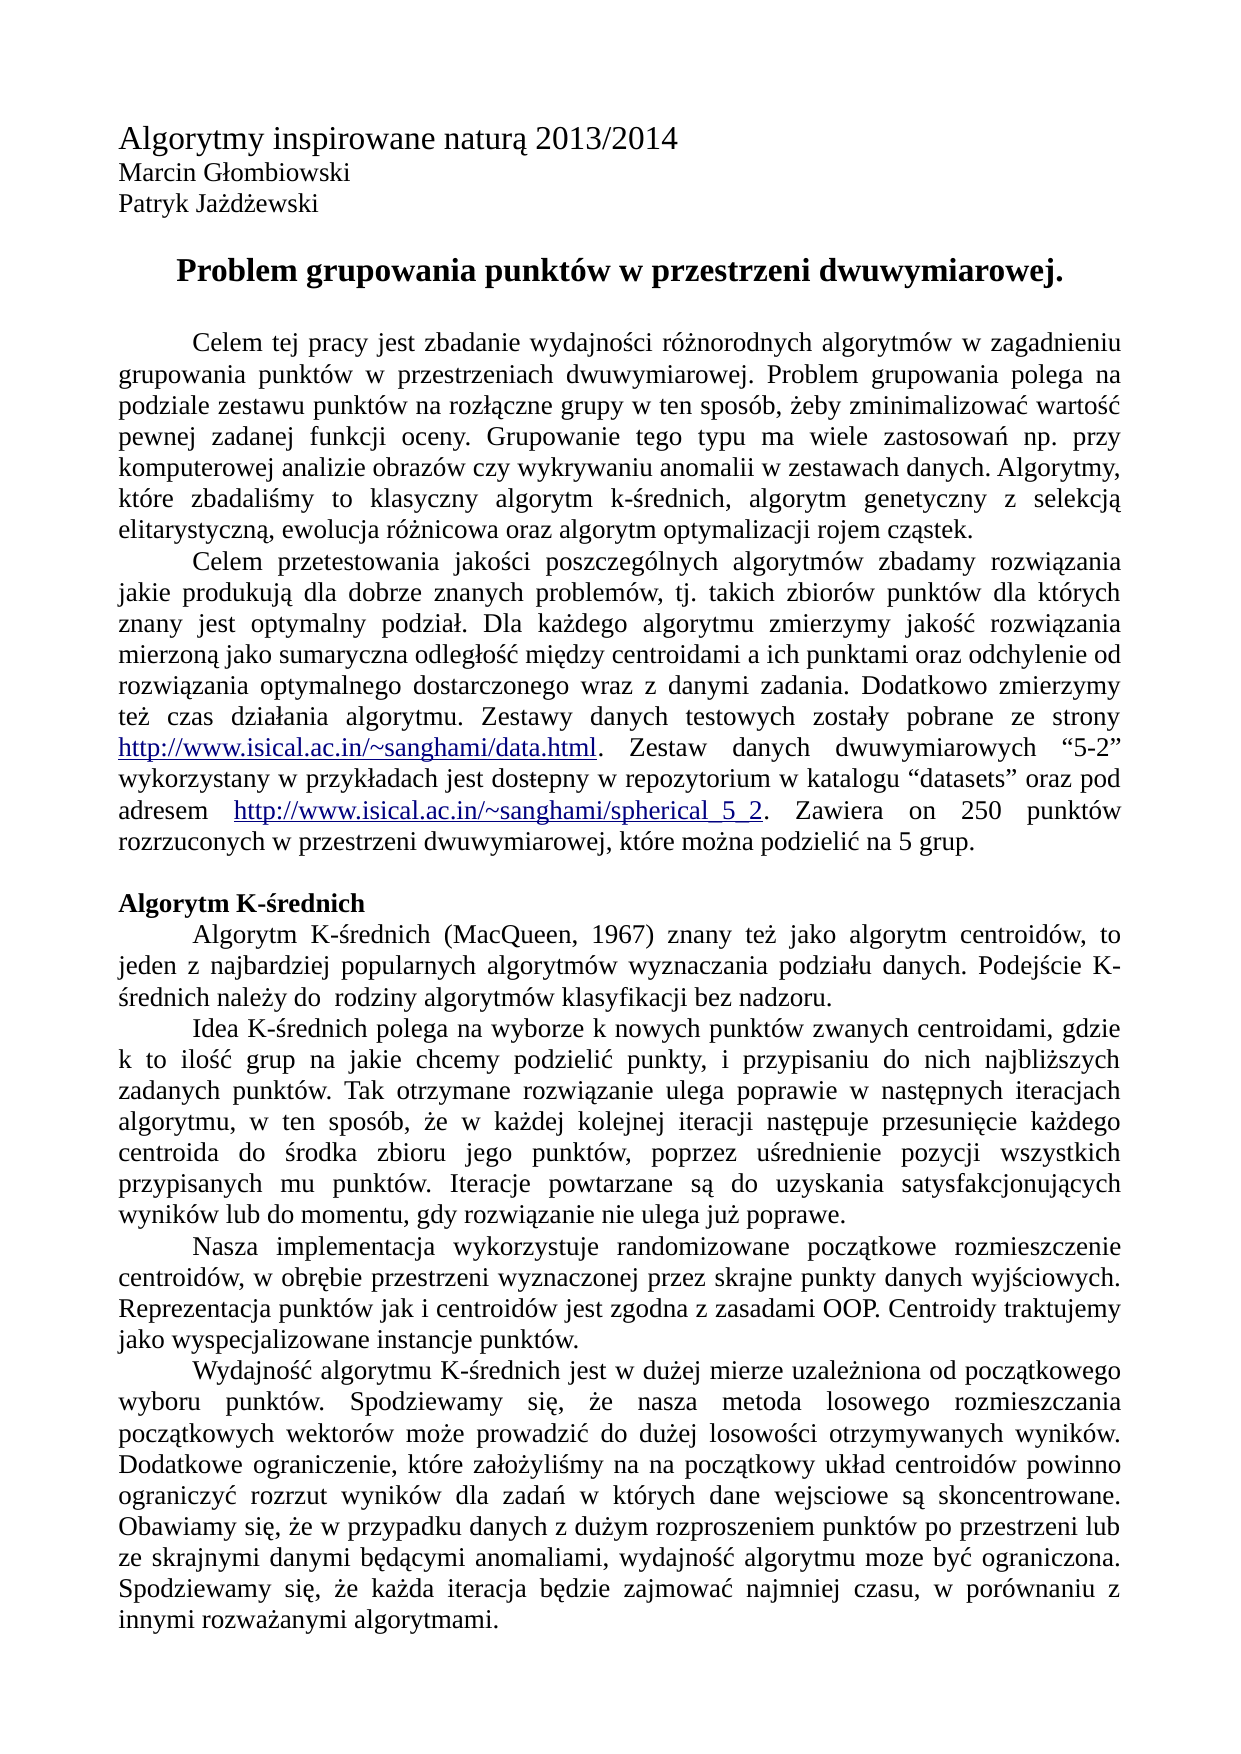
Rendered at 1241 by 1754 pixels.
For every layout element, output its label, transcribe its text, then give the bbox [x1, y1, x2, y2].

text Algorytmy inspirowane naturą 2013/2014 [118, 118, 1122, 156]
text Celem przetestowania jakości poszczególnych algorytmów zbadamy rozwiązania jakie produkują dla dobrze znanych problemów, tj. takich zbiorów punktów dla których znany jest optymalny podział. Dla każdego algorytmu zmierzymy jakość rozwiązania mierzoną jako sumaryczna odległość między centroidami a ich punktami oraz odchylenie od rozwiązania optymalnego dostarczonego wraz z danymi zadania. Dodatkowo zmierzymy też czas działania algorytmu. Zestawy danych testowych zostały pobrane ze strony http://www.isical.ac.in/~sanghami/data.html. Zestaw danych dwuwymiarowych “5-2” wykorzystany w przykładach jest dosŧepny w repozytorium w katalogu “datasets” oraz pod adresem http://www.isical.ac.in/~sanghami/spherical_5_2. Zawiera on 250 punktów rozrzuconych w przestrzeni dwuwymiarowej, które można podzielić na 5 grup. [118, 544, 1122, 856]
text Patryk Jażdżewski [118, 188, 1122, 219]
text Algorytm K-średnich (MacQueen, 1967) znany też jako algorytm centroidów, to jeden z najbardziej popularnych algorytmów wyznaczania podziału danych. Podejście K-średnich należy do rodziny algorytmów klasyfikacji bez nadzoru. [118, 918, 1122, 1012]
text Problem grupowania punktów w przestrzeni dwuwymiarowej. [118, 250, 1122, 288]
text Algorytm K-średnich [118, 887, 1122, 918]
text Marcin Głombiowski [118, 156, 1122, 188]
text Nasza implementacja wykorzystuje randomizowane początkowe rozmieszczenie centroidów, w obrębie przestrzeni wyznaczonej przez skrajne punkty danych wyjściowych. Reprezentacja punktów jak i centroidów jest zgodna z zasadami OOP. Centroidy traktujemy jako wyspecjalizowane instancje punktów. [118, 1230, 1122, 1354]
text Celem tej pracy jest zbadanie wydajności różnorodnych algorytmów w zagadnieniu grupowania punktów w przestrzeniach dwuwymiarowej. Problem grupowania polega na podziale zestawu punktów na rozłączne grupy w ten sposób, żeby zminimalizować wartość pewnej zadanej funkcji oceny. Grupowanie tego typu ma wiele zastosowań np. przy komputerowej analizie obrazów czy wykrywaniu anomalii w zestawach danych. Algorytmy, które zbadaliśmy to klasyczny algorytm k-średnich, algorytm genetyczny z selekcją elitarystyczną, ewolucja różnicowa oraz algorytm optymalizacji rojem cząstek. [118, 327, 1122, 544]
text Idea K-średnich polega na wyborze k nowych punktów zwanych centroidami, gdzie k to ilość grup na jakie chcemy podzielić punkty, i przypisaniu do nich najbliższych zadanych punktów. Tak otrzymane rozwiązanie ulega poprawie w następnych iteracjach algorytmu, w ten sposób, że w każdej kolejnej iteracji następuje przesunięcie każdego centroida do środka zbioru jego punktów, poprzez uśrednienie pozycji wszystkich przypisanych mu punktów. Iteracje powtarzane są do uzyskania satysfakcjonujących wyników lub do momentu, gdy rozwiązanie nie ulega już poprawe. [118, 1012, 1122, 1230]
text Wydajność algorytmu K-średnich jest w dużej mierze uzależniona od początkowego wyboru punktów. Spodziewamy się, że nasza metoda losowego rozmieszczania początkowych wektorów może prowadzić do dużej losowości otrzymywanych wyników. Dodatkowe ograniczenie, które założyliśmy na na początkowy układ centroidów powinno ograniczyć rozrzut wyników dla zadań w których dane wejsciowe są skoncentrowane. Obawiamy się, że w przypadku danych z dużym rozproszeniem punktów po przestrzeni lub ze skrajnymi danymi będącymi anomaliami, wydajność algorytmu moze być ograniczona. Spodziewamy się, że każda iteracja będzie zajmować najmniej czasu, w porównaniu z innymi rozważanymi algorytmami. [118, 1354, 1122, 1635]
